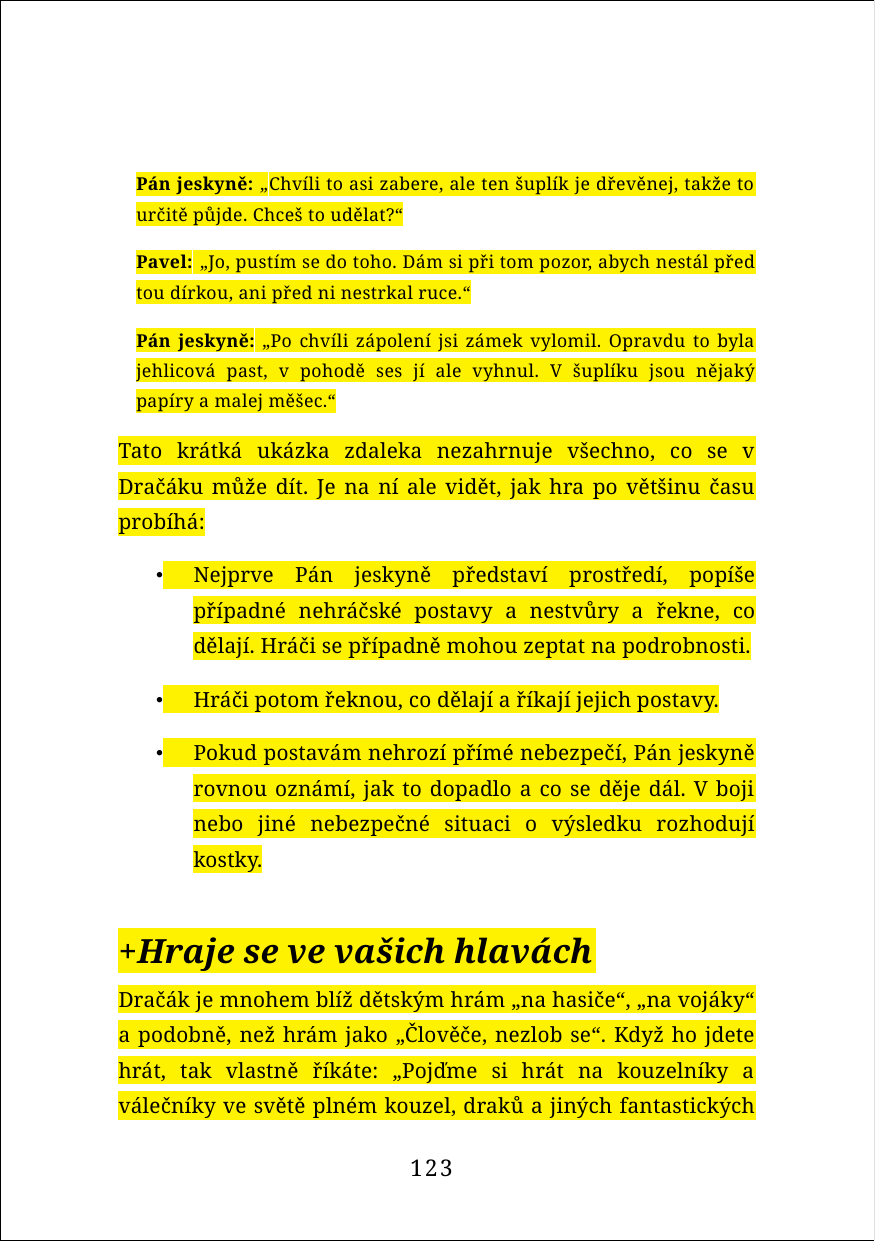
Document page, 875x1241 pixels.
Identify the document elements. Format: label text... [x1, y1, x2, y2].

text Pavel: „Jo, pustím se do toho. Dám si při tom pozor, abych nestál před tou dírkou, ani před ni nestrkal ruce.“ [136, 250, 756, 304]
list Hráči potom řeknou, co dělají a říkají jejich postavy. [156, 685, 756, 713]
subtitle +Hraje se ve vašich hlavách [118, 927, 756, 973]
text Dračák je mnohem blíž dětským hrám „na hasiče“, „na vojáky“ a podobně, než hrám jako „Člověče, nezlob se“. Když ho jdete hrát, tak vlastně říkáte: „Pojďme si hrát na kouzelníky a válečníky ve světě plném kouzel, draků a jiných fantastických [118, 985, 756, 1120]
text Pán jeskyně: „Po chvíli zápolení jsi zámek vylomil. Opravdu to byla jehlicová past, v pohodě ses jí ale vyhnul. V šuplíku jsou nějaký papíry a malej měšec.“ [136, 328, 756, 413]
text Tato krátká ukázka zdaleka nezahrnuje všechno, co se v Dračáku může dít. Je na ní ale vidět, jak hra po většinu času probíhá: [118, 436, 756, 536]
text Pán jeskyně: „Chvíli to asi zabere, ale ten šuplík je dřevěnej, takže to určitě půjde. Chceš to udělat?“ [136, 172, 756, 226]
list Nejprve Pán jeskyně představí prostředí, popíše případné nehráčské postavy a nestvůry a řekne, co dělají. Hráči se případně mohou zeptat na podrobnosti. [156, 561, 756, 660]
list Pokud postavám nehrozí přímé nebezpečí, Pán jeskyně rovnou oznámí, jak to dopadlo a co se děje dál. V boji nebo jiné nebezpečné situaci o výsledku rozhodují kostky. [156, 738, 756, 873]
